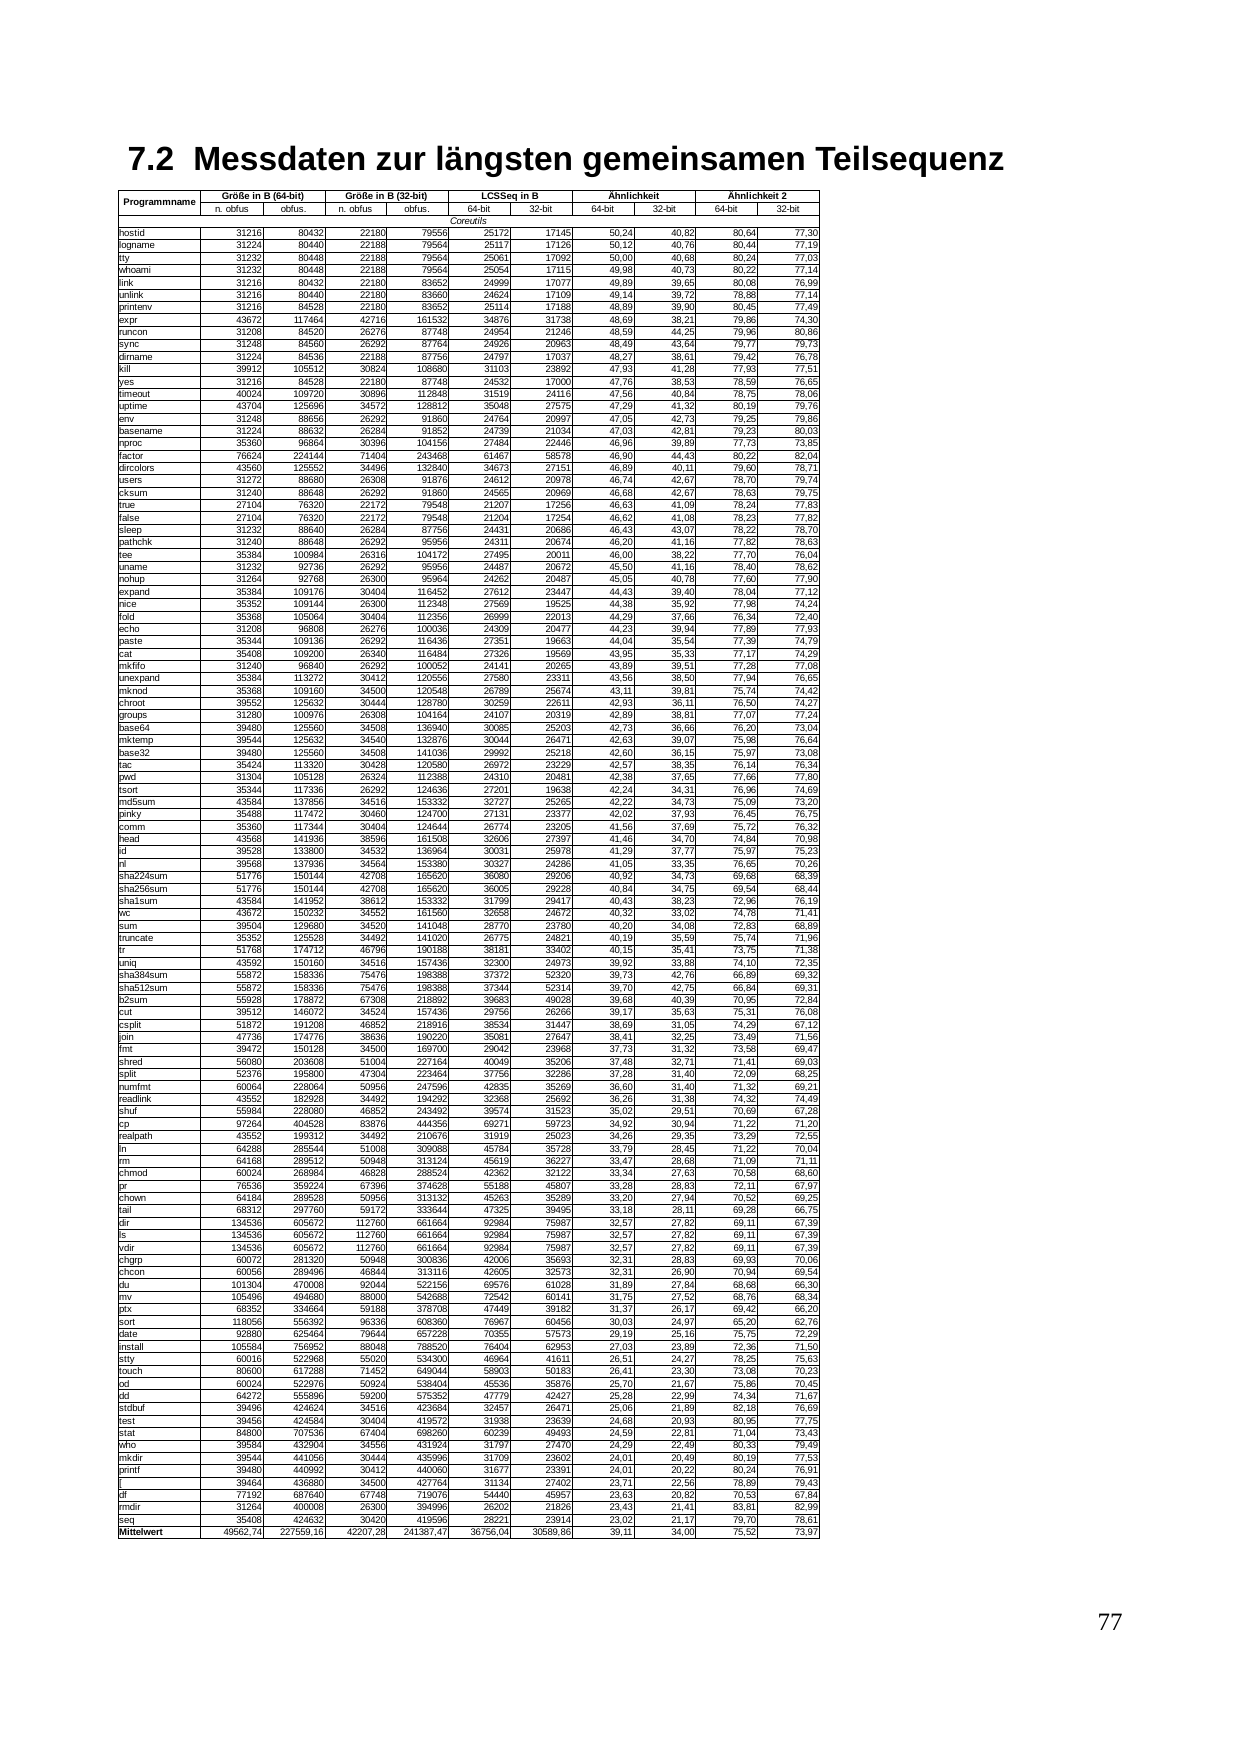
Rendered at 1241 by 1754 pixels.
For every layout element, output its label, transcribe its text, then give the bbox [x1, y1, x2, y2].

subtitle Messdaten zur längsten gemeinsamen Teilsequenz [118, 139, 1122, 178]
